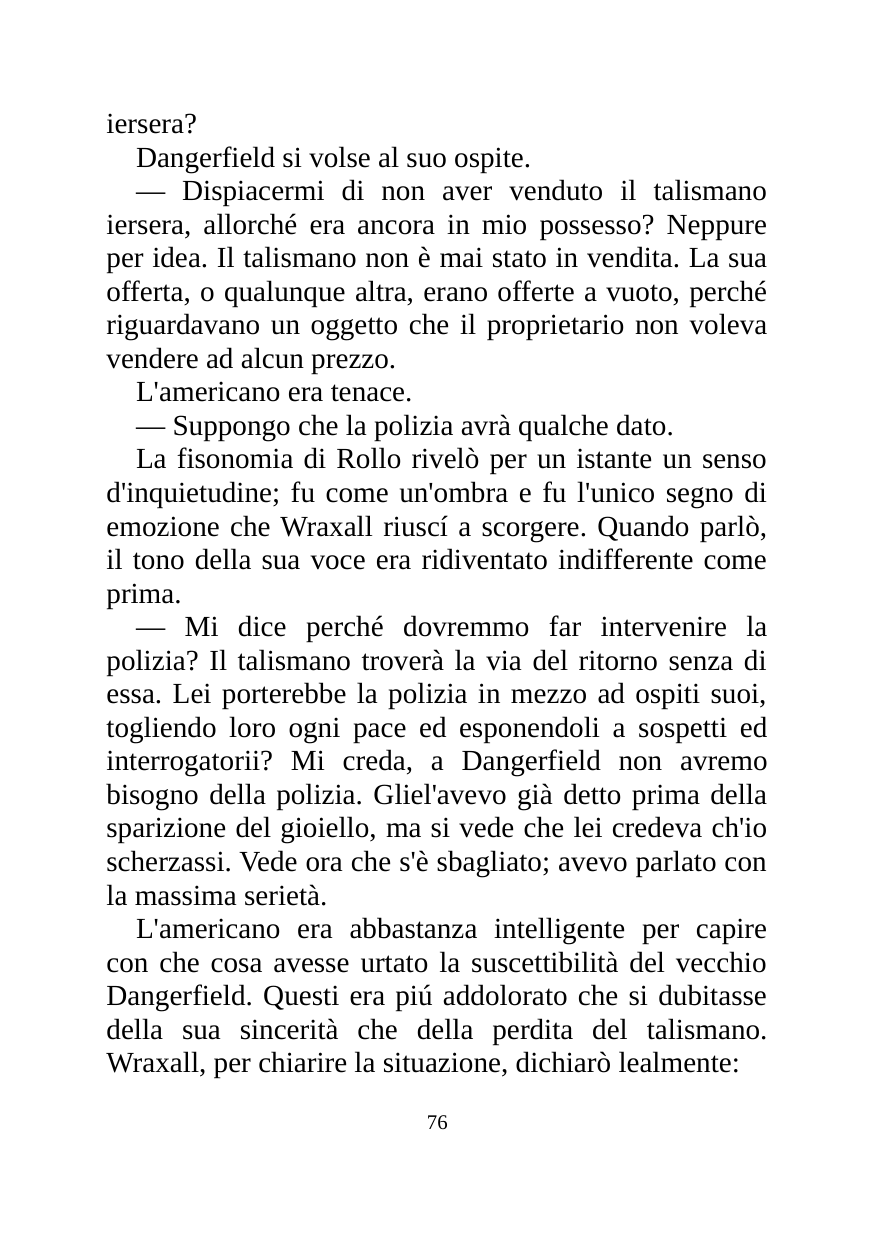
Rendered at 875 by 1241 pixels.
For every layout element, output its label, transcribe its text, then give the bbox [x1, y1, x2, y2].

text L'americano era abbastanza intelligente per capire con che cosa avesse urtato la suscettibilità del vecchio Dangerfield. Questi era piú addolorato che si dubitasse della sua sincerità che della perdita del talismano. Wraxall, per chiarire la situazione, dichiarò lealmente: [106, 911, 768, 1079]
text — Suppongo che la polizia avrà qualche dato. [106, 408, 768, 442]
text — Dispiacermi di non aver venduto il talismano iersera, allorché era ancora in mio possesso? Neppure per idea. Il talismano non è mai stato in vendita. La sua offerta, o qualunque altra, erano offerte a vuoto, perché riguardavano un oggetto che il proprietario non voleva vendere ad alcun prezzo. [106, 173, 768, 374]
text — Mi dice perché dovremmo far intervenire la polizia? Il talismano troverà la via del ritorno senza di essa. Lei porterebbe la polizia in mezzo ad ospiti suoi, togliendo loro ogni pace ed esponendoli a sospetti ed interrogatorii? Mi creda, a Dangerfield non avremo bisogno della polizia. Gliel'avevo già detto prima della sparizione del gioiello, ma si vede che lei credeva ch'io scherzassi. Vede ora che s'è sbagliato; avevo parlato con la massima serietà. [106, 609, 768, 911]
text iersera? [106, 106, 768, 140]
text L'americano era tenace. [106, 374, 768, 408]
text Dangerfield si volse al suo ospite. [106, 140, 768, 173]
text La fisonomia di Rollo rivelò per un istante un senso d'inquietudine; fu come un'ombra e fu l'unico segno di emozione che Wraxall riuscí a scorgere. Quando parlò, il tono della sua voce era ridiventato indifferente come prima. [106, 442, 768, 609]
